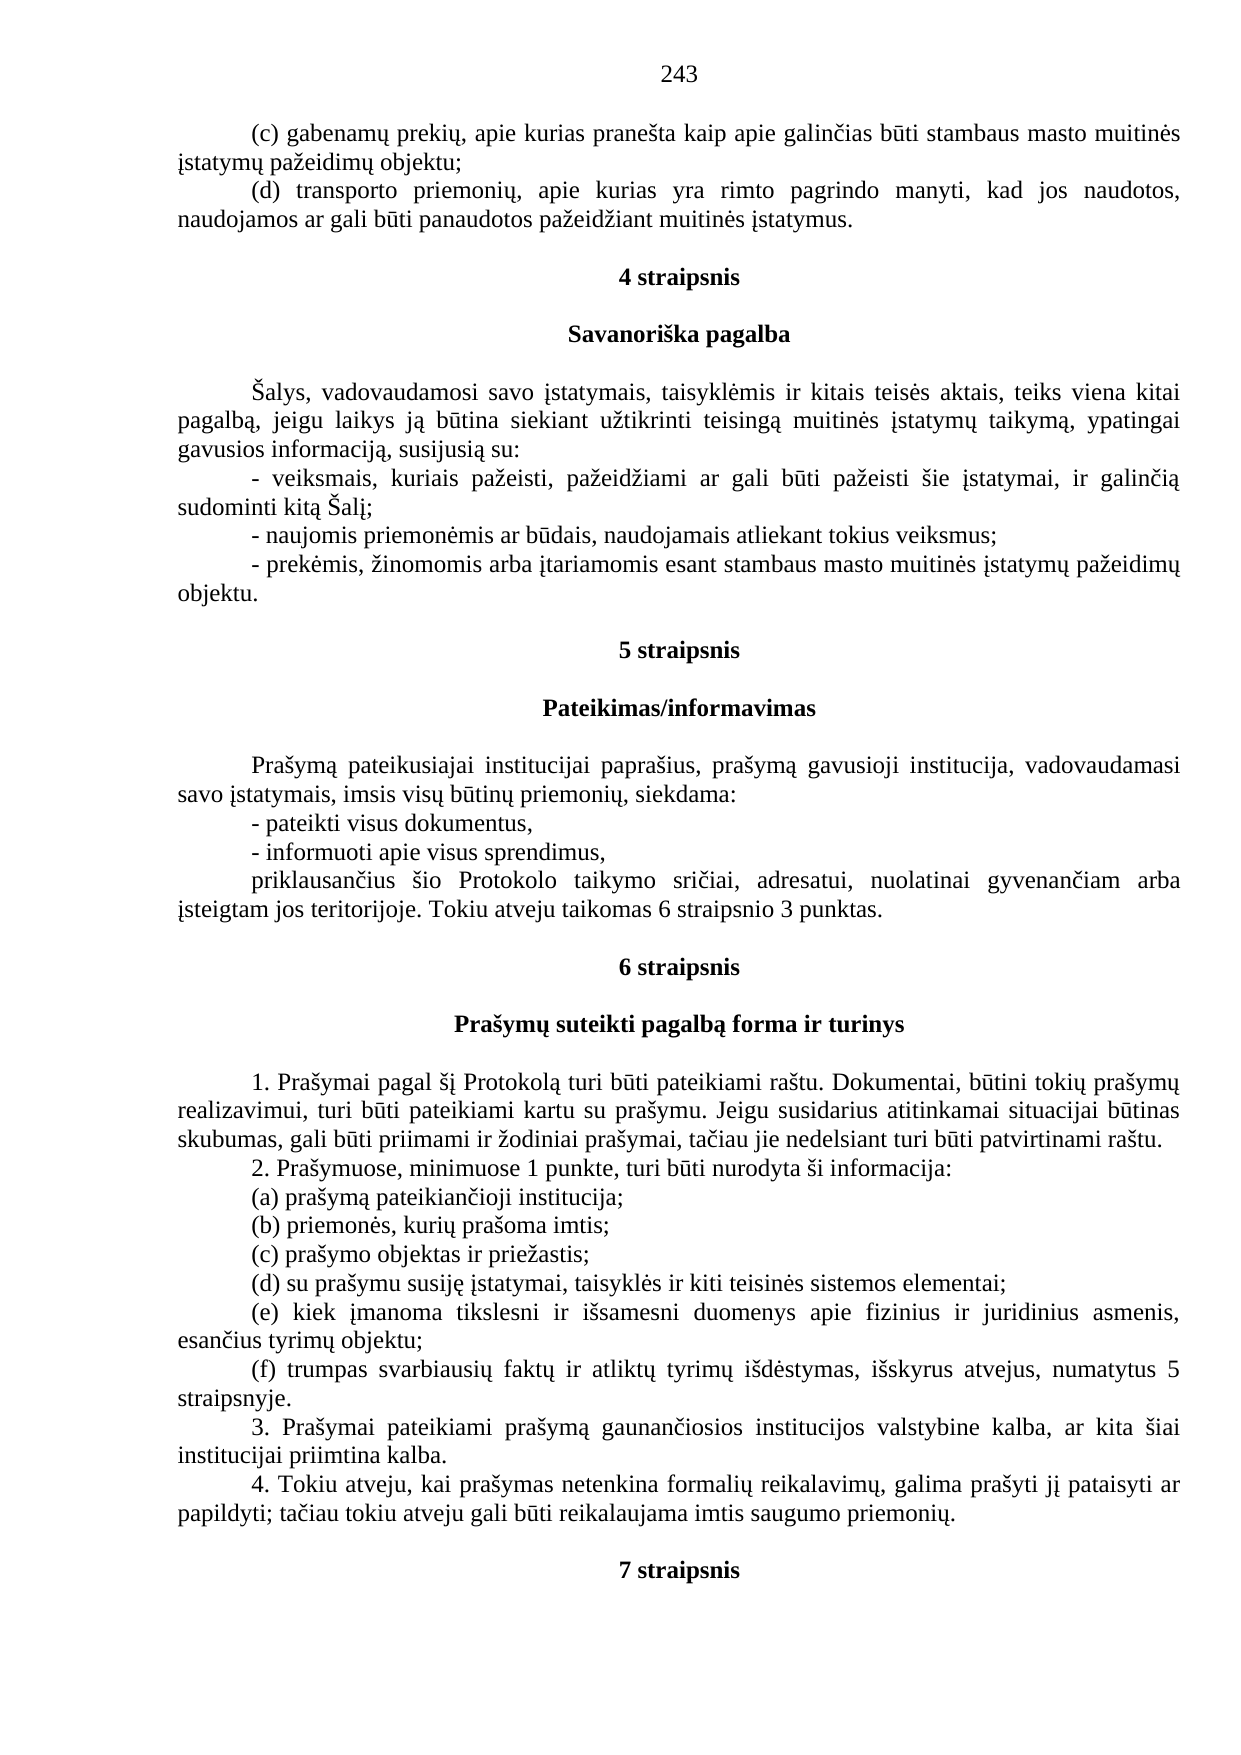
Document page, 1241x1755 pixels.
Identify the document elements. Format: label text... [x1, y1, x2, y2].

text - veiksmais, kuriais pažeisti, pažeidžiami ar gali būti pažeisti šie įstatymai, ir galinčią sudominti kitą Šalį; [177, 463, 1181, 521]
text (b) priemonės, kurių prašoma imtis; [177, 1211, 1181, 1239]
text - naujomis priemonėmis ar būdais, naudojamais atliekant tokius veiksmus; [177, 521, 1181, 549]
text - prekėmis, žinomomis arba įtariamomis esant stambaus masto muitinės įstatymų pažeidimų objektu. [177, 549, 1181, 607]
text - pateikti visus dokumentus, [177, 808, 1181, 837]
text Šalys, vadovaudamosi savo įstatymais, taisyklėmis ir kitais teisės aktais, teiks viena kitai pagalbą, jeigu laikys ją būtina siekiant užtikrinti teisingą muitinės įstatymų taikymą, ypatingai gavusios informaciją, susijusią su: [177, 377, 1181, 463]
text 1. Prašymai pagal šį Protokolą turi būti pateikiami raštu. Dokumentai, būtini tokių prašymų realizavimui, turi būti pateikiami kartu su prašymu. Jeigu susidarius atitinkamai situacijai būtinas skubumas, gali būti priimami ir žodiniai prašymai, tačiau jie nedelsiant turi būti patvirtinami raštu. [177, 1067, 1181, 1153]
text 3. Prašymai pateikiami prašymą gaunančiosios institucijos valstybine kalba, ar kita šiai institucijai priimtina kalba. [177, 1412, 1181, 1469]
text Pateikimas/informavimas [177, 693, 1181, 722]
text (e) kiek įmanoma tikslesni ir išsamesni duomenys apie fizinius ir juridinius asmenis, esančius tyrimų objektu; [177, 1297, 1181, 1354]
text (c) gabenamų prekių, apie kurias pranešta kaip apie galinčias būti stambaus masto muitinės įstatymų pažeidimų objektu; [177, 118, 1181, 176]
text 7 straipsnis [177, 1556, 1181, 1584]
text (a) prašymą pateikiančioji institucija; [177, 1182, 1181, 1211]
text 4 straipsnis [177, 262, 1181, 291]
text (f) trumpas svarbiausių faktų ir atliktų tyrimų išdėstymas, išskyrus atvejus, numatytus 5 straipsnyje. [177, 1354, 1181, 1412]
text 6 straipsnis [177, 952, 1181, 981]
text (d) su prašymu susiję įstatymai, taisyklės ir kiti teisinės sistemos elementai; [177, 1268, 1181, 1297]
text 2. Prašymuose, minimuose 1 punkte, turi būti nurodyta ši informacija: [177, 1153, 1181, 1182]
text 4. Tokiu atveju, kai prašymas netenkina formalių reikalavimų, galima prašyti jį pataisyti ar papildyti; tačiau tokiu atveju gali būti reikalaujama imtis saugumo priemonių. [177, 1469, 1181, 1527]
text 5 straipsnis [177, 636, 1181, 664]
text Prašymų suteikti pagalbą forma ir turinys [177, 1009, 1181, 1038]
text Prašymą pateikusiajai institucijai paprašius, prašymą gavusioji institucija, vadovaudamasi savo įstatymais, imsis visų būtinų priemonių, siekdama: [177, 751, 1181, 808]
text - informuoti apie visus sprendimus, [177, 837, 1181, 866]
text (d) transporto priemonių, apie kurias yra rimto pagrindo manyti, kad jos naudotos, naudojamos ar gali būti panaudotos pažeidžiant muitinės įstatymus. [177, 176, 1181, 233]
text Savanoriška pagalba [177, 319, 1181, 348]
text priklausančius šio Protokolo taikymo sričiai, adresatui, nuolatinai gyvenančiam arba įsteigtam jos teritorijoje. Tokiu atveju taikomas 6 straipsnio 3 punktas. [177, 866, 1181, 923]
text (c) prašymo objektas ir priežastis; [177, 1239, 1181, 1268]
